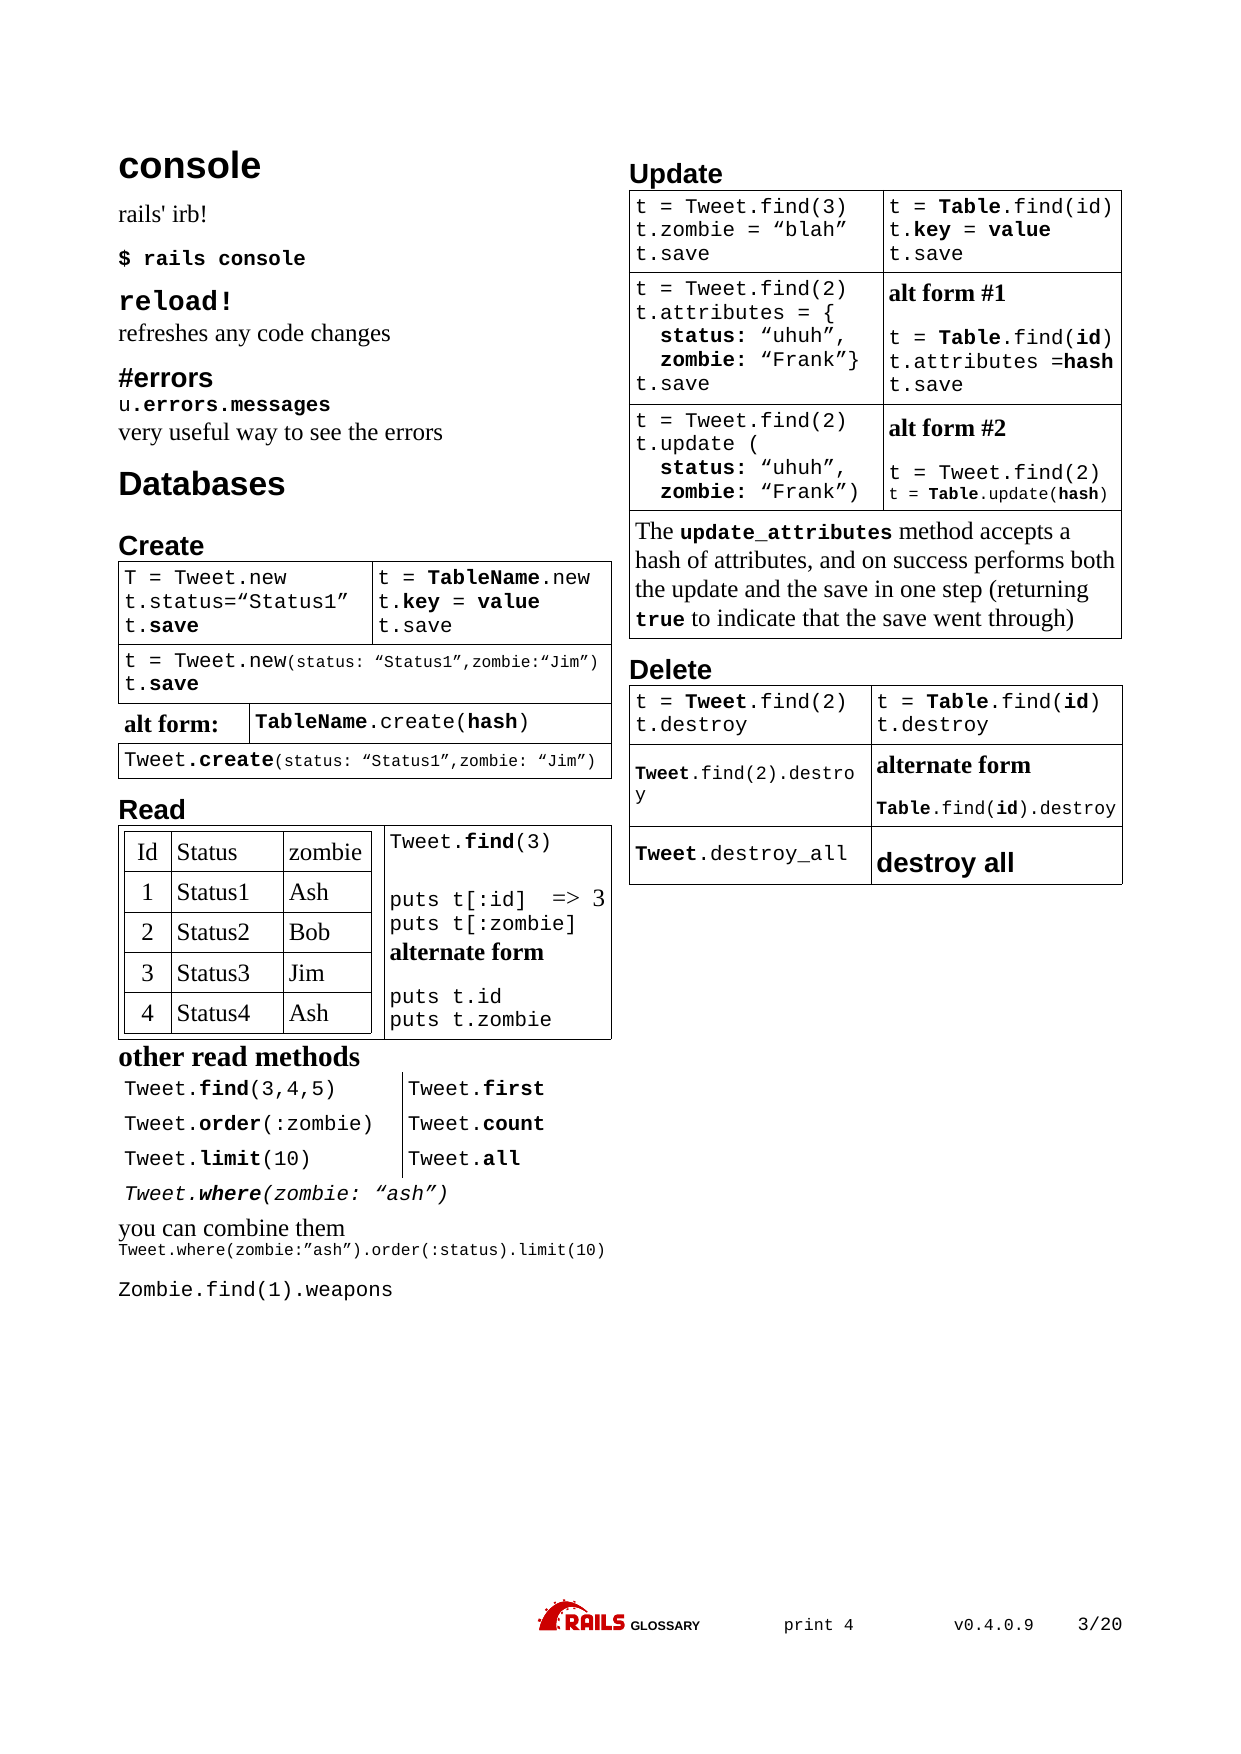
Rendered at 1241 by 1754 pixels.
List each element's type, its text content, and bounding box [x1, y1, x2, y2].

table_header T = Tweet.new t.status=“Status1” t.save [119, 562, 372, 644]
subtitle Read [118, 793, 611, 825]
subtitle Update [629, 158, 1122, 190]
table_cell 4 [125, 993, 171, 1032]
table_cell alt form #2 t = Tweet.find(2) t = Table.update(hash) [884, 405, 1121, 510]
subtitle Create [118, 529, 611, 561]
table_header Id [125, 832, 171, 871]
table_cell 2 [125, 913, 171, 952]
table_cell Status3 [172, 953, 283, 992]
subtitle console [118, 143, 611, 187]
table_cell t = Tweet.find(2) t.attributes = { status: “uhuh”, zombie: “Frank”} t.save [630, 273, 883, 404]
table_cell alt form #1 t = Table.find(id) t.attributes =hash t.save [884, 273, 1121, 404]
table_cell alt form: [118, 704, 249, 743]
table_header t = Table.find(id) t.destroy [872, 686, 1122, 744]
table_cell t = Tweet.find(2) t.update ( status: “uhuh”, zombie: “Frank”) [630, 405, 883, 510]
table_header Status [172, 832, 283, 871]
table_cell Tweet.find(2).destroy [630, 745, 871, 826]
table_cell 1 [125, 872, 171, 912]
table_cell t = Tweet.new(status: “Status1”,zombie:“Jim”) t.save [119, 645, 611, 703]
table_cell Bob [284, 913, 371, 952]
table_cell Tweet.destroy_all [630, 827, 871, 884]
table_cell Tweet.where(zombie: “ash”) [118, 1178, 596, 1213]
table_cell TableName.create(hash) [250, 704, 611, 743]
table_cell The update_attributes method accepts a hash of attributes, and on success performs both the update and the save in one step (returning true to indicate that the save went through) [630, 511, 1121, 638]
table_header Tweet.find(3,4,5) [118, 1072, 402, 1107]
table_header zombie [284, 832, 371, 871]
table_cell Tweet.count [403, 1108, 596, 1142]
table_cell Status2 [172, 913, 283, 952]
table_header Tweet.first [403, 1072, 596, 1107]
text refreshes any code changes [118, 318, 611, 347]
table_header Tweet.find(3) puts t[:id] => 3 puts t[:zombie] alternate form puts t.id puts t.zombie [385, 826, 611, 1039]
subtitle #errors [118, 362, 611, 393]
table_cell Tweet.order(:zombie) [118, 1108, 402, 1142]
table_header t = Table.find(id) t.key = value t.save [884, 191, 1121, 272]
table_cell Tweet.all [403, 1143, 596, 1178]
subtitle reload! [118, 287, 611, 318]
text u.errors.messages [118, 393, 611, 417]
text $ rails console [118, 248, 611, 272]
table_header t = Tweet.find(3) t.zombie = “blah” t.save [630, 191, 883, 272]
table_cell Ash [284, 872, 371, 912]
text rails' irb! [118, 199, 611, 228]
table_header [119, 826, 384, 1039]
table_cell Status4 [172, 993, 283, 1032]
table_header t = TableName.new t.key = value t.save [373, 562, 611, 644]
table_header t = Tweet.find(2) t.destroy [630, 686, 871, 744]
text Tweet.where(zombie:”ash”).order(:status).limit(10) [118, 1241, 611, 1260]
text you can combine them [118, 1213, 611, 1241]
table_cell Status1 [172, 872, 283, 912]
table_cell Tweet.limit(10) [118, 1143, 402, 1178]
text other read methods [118, 1040, 611, 1072]
table_cell alternate form Table.find(id).destroy [872, 745, 1122, 826]
table_cell 3 [125, 953, 171, 992]
subtitle Databases [118, 464, 611, 502]
text very useful way to see the errors [118, 417, 611, 446]
table_cell Tweet.create(status: “Status1”,zombie: “Jim”) [119, 744, 611, 778]
table_cell destroy all [872, 827, 1122, 884]
subtitle Delete [629, 653, 1122, 685]
table_cell Jim [284, 953, 371, 992]
table_cell Ash [284, 993, 371, 1032]
text Zombie.find(1).weapons [118, 1279, 611, 1303]
